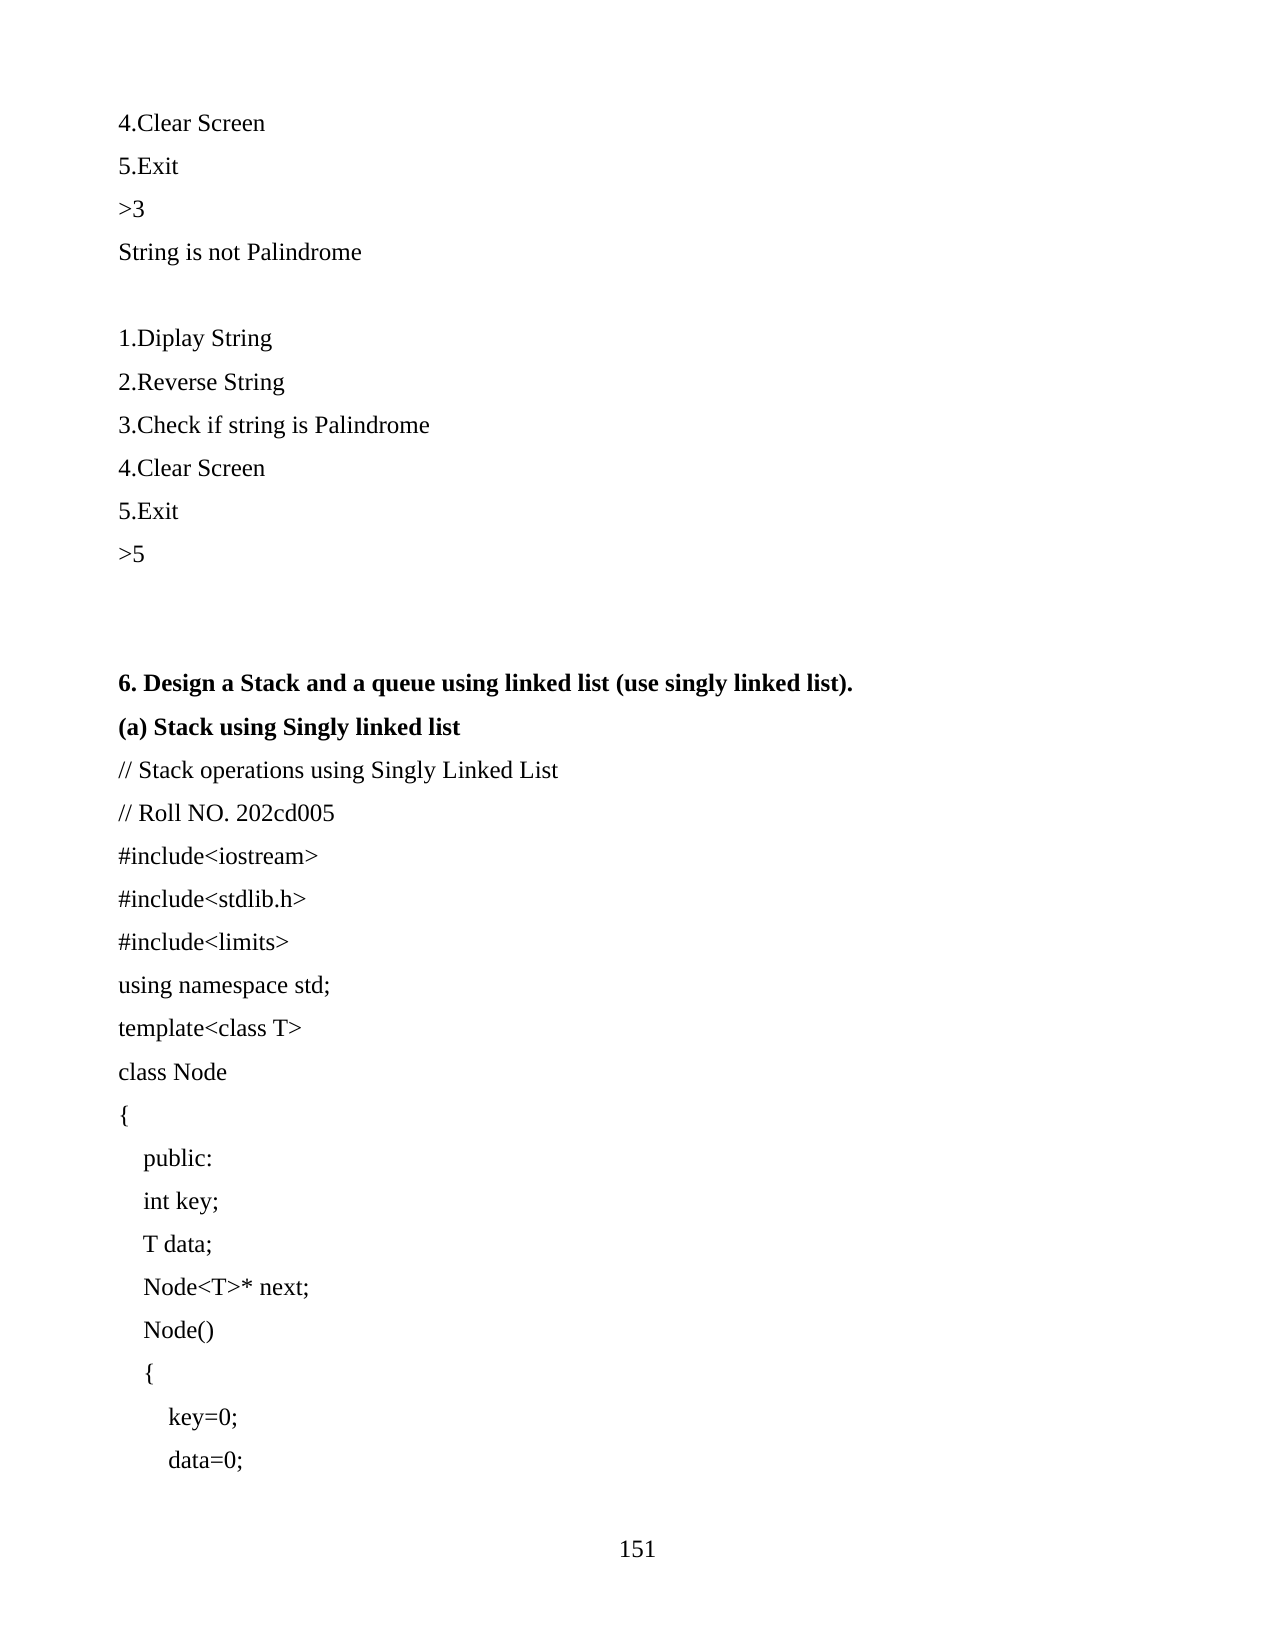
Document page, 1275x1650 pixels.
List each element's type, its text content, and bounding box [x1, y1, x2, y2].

text 4.Clear Screen [118, 453, 1157, 482]
text Node<T>* next; [118, 1272, 1157, 1301]
text T data; [118, 1229, 1157, 1258]
text 1.Diplay String [118, 323, 1157, 352]
text int key; [118, 1186, 1157, 1215]
text class Node [118, 1057, 1157, 1085]
text using namespace std; [118, 970, 1157, 999]
text #include<limits> [118, 927, 1157, 956]
text // Roll NO. 202cd005 [118, 798, 1157, 827]
text key=0; [118, 1402, 1157, 1430]
text #include<iostream> [118, 841, 1157, 870]
text >5 [118, 539, 1157, 568]
text { [118, 1100, 1157, 1128]
text 4.Clear Screen [118, 108, 1157, 137]
text 3.Check if string is Palindrome [118, 410, 1157, 438]
text { [118, 1358, 1157, 1387]
text Node() [118, 1315, 1157, 1344]
text >3 [118, 194, 1157, 223]
text 6. Design a Stack and a queue using linked list (use singly linked list). [118, 668, 1157, 697]
text public: [118, 1143, 1157, 1172]
text // Stack operations using Singly Linked List [118, 755, 1157, 783]
text 5.Exit [118, 151, 1157, 180]
text #include<stdlib.h> [118, 884, 1157, 913]
text data=0; [118, 1445, 1157, 1473]
text 5.Exit [118, 496, 1157, 525]
text String is not Palindrome [118, 237, 1157, 266]
text (a) Stack using Singly linked list [118, 712, 1157, 740]
text template<class T> [118, 1013, 1157, 1042]
text 2.Reverse String [118, 367, 1157, 395]
